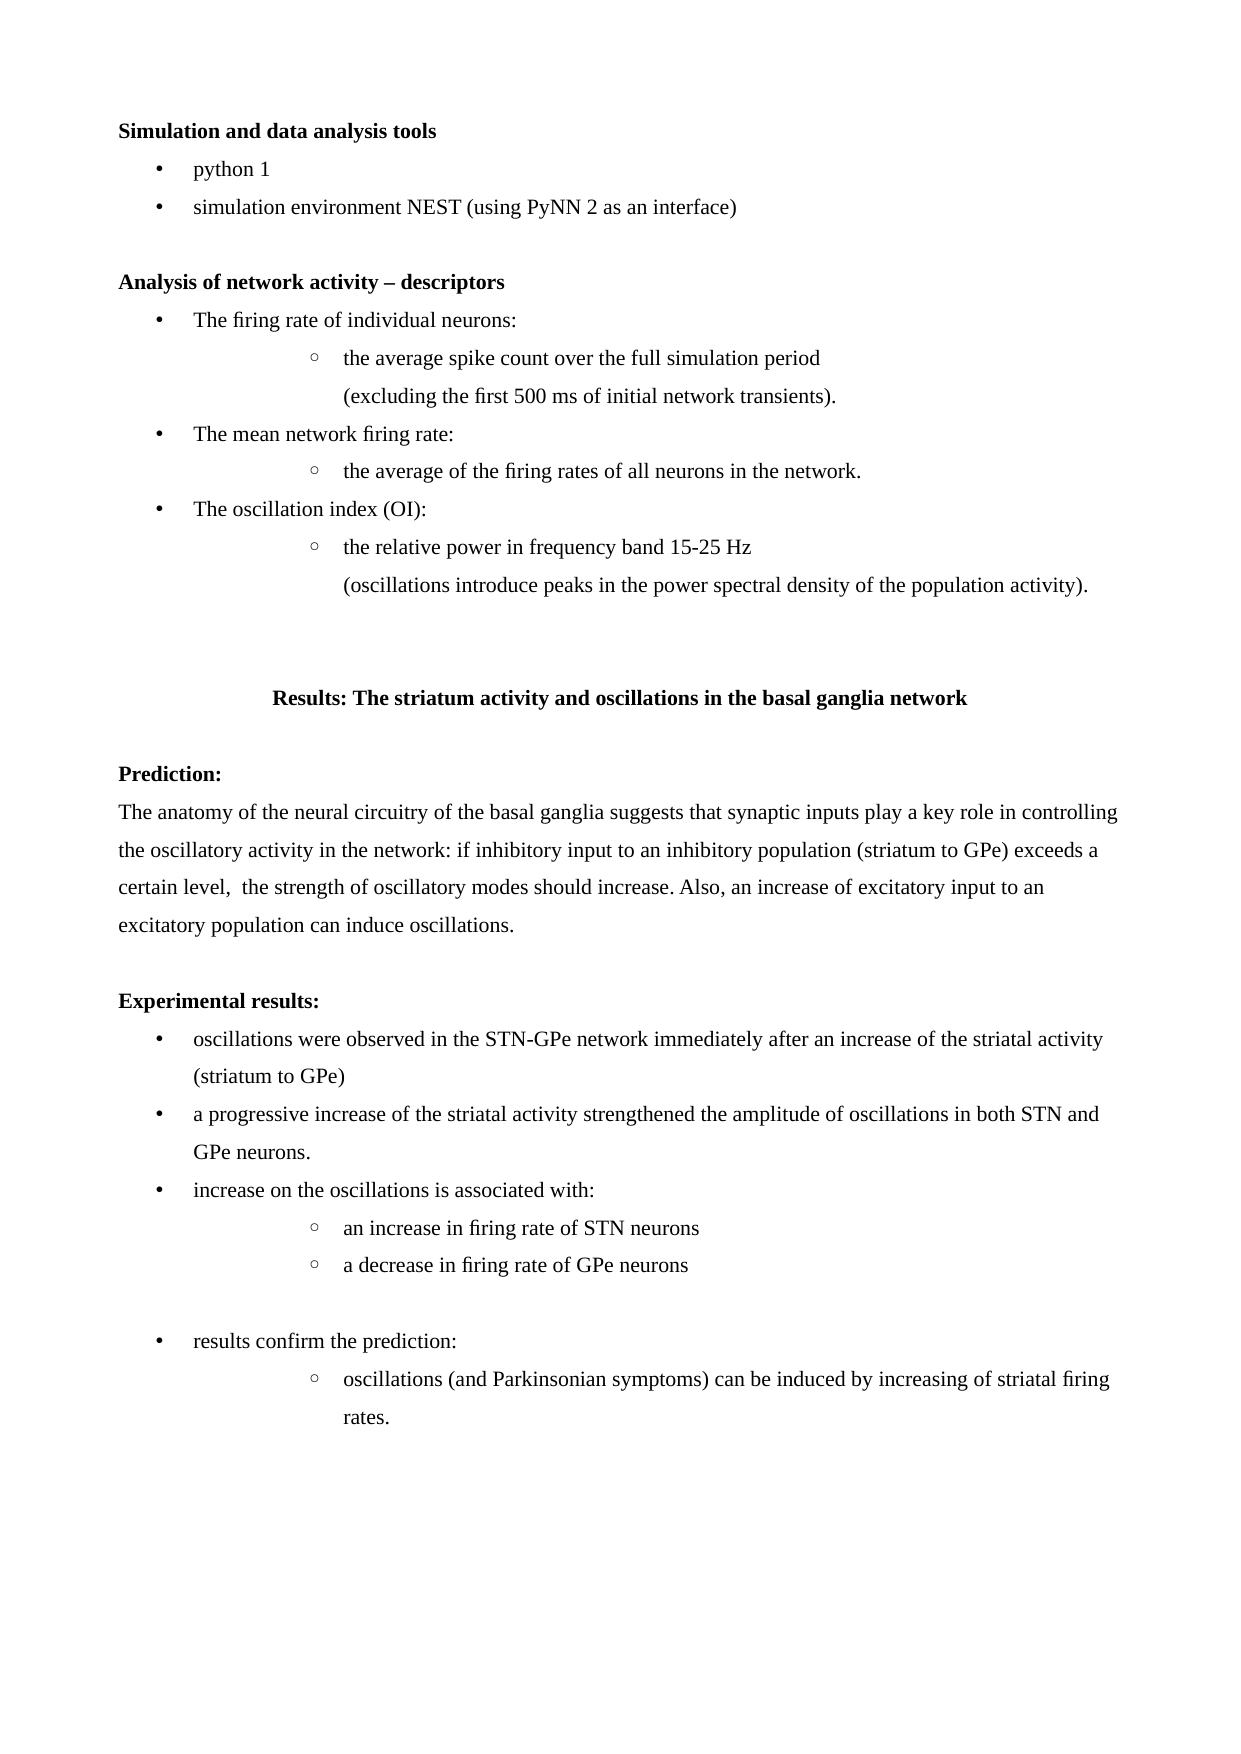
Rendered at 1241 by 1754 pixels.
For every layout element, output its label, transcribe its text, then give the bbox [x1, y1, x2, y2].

text The anatomy of the neural circuitry of the basal ganglia suggests that synaptic inputs play a key role in controlling the oscillatory activity in the network: if inhibitory input to an inhibitory population (striatum to GPe) exceeds a certain level, the strength of oscillatory modes should increase. Also, an increase of excitatory input to an excitatory population can induce oscillations. [118, 799, 1122, 937]
list a decrease in ﬁring rate of GPe neurons [306, 1252, 1122, 1278]
list (oscillations introduce peaks in the power spectral density of the population activity). [306, 572, 1122, 597]
list The oscillation index (OI): [156, 496, 1122, 521]
list oscillations were observed in the STN-GPe network immediately after an increase of the striatal activity (striatum to GPe) [156, 1026, 1122, 1089]
list an increase in ﬁring rate of STN neurons [306, 1215, 1122, 1240]
list the average spike count over the full simulation period [306, 345, 1122, 370]
list oscillations (and Parkinsonian symptoms) can be induced by increasing of striatal ﬁring rates. [306, 1366, 1122, 1429]
list the relative power in frequency band 15-25 Hz [306, 534, 1122, 559]
list The mean network ﬁring rate: [156, 421, 1122, 446]
list simulation environment NEST (using PyNN 2 as an interface) [156, 194, 1122, 219]
list python 1 [156, 156, 1122, 181]
text Simulation and data analysis tools [118, 118, 1122, 143]
list the average of the ﬁring rates of all neurons in the network. [306, 458, 1122, 484]
list a progressive increase of the striatal activity strengthened the amplitude of oscillations in both STN and GPe neurons. [156, 1101, 1122, 1164]
text Experimental results: [118, 988, 1122, 1013]
list (excluding the ﬁrst 500 ms of initial network transients). [306, 383, 1122, 408]
text Prediction: [118, 761, 1122, 786]
list results confirm the prediction: [156, 1328, 1122, 1353]
text Results: The striatum activity and oscillations in the basal ganglia network [118, 685, 1122, 711]
list increase on the oscillations is associated with: [156, 1177, 1122, 1202]
list The ﬁring rate of individual neurons: [156, 307, 1122, 332]
text Analysis of network activity – descriptors [118, 269, 1122, 294]
